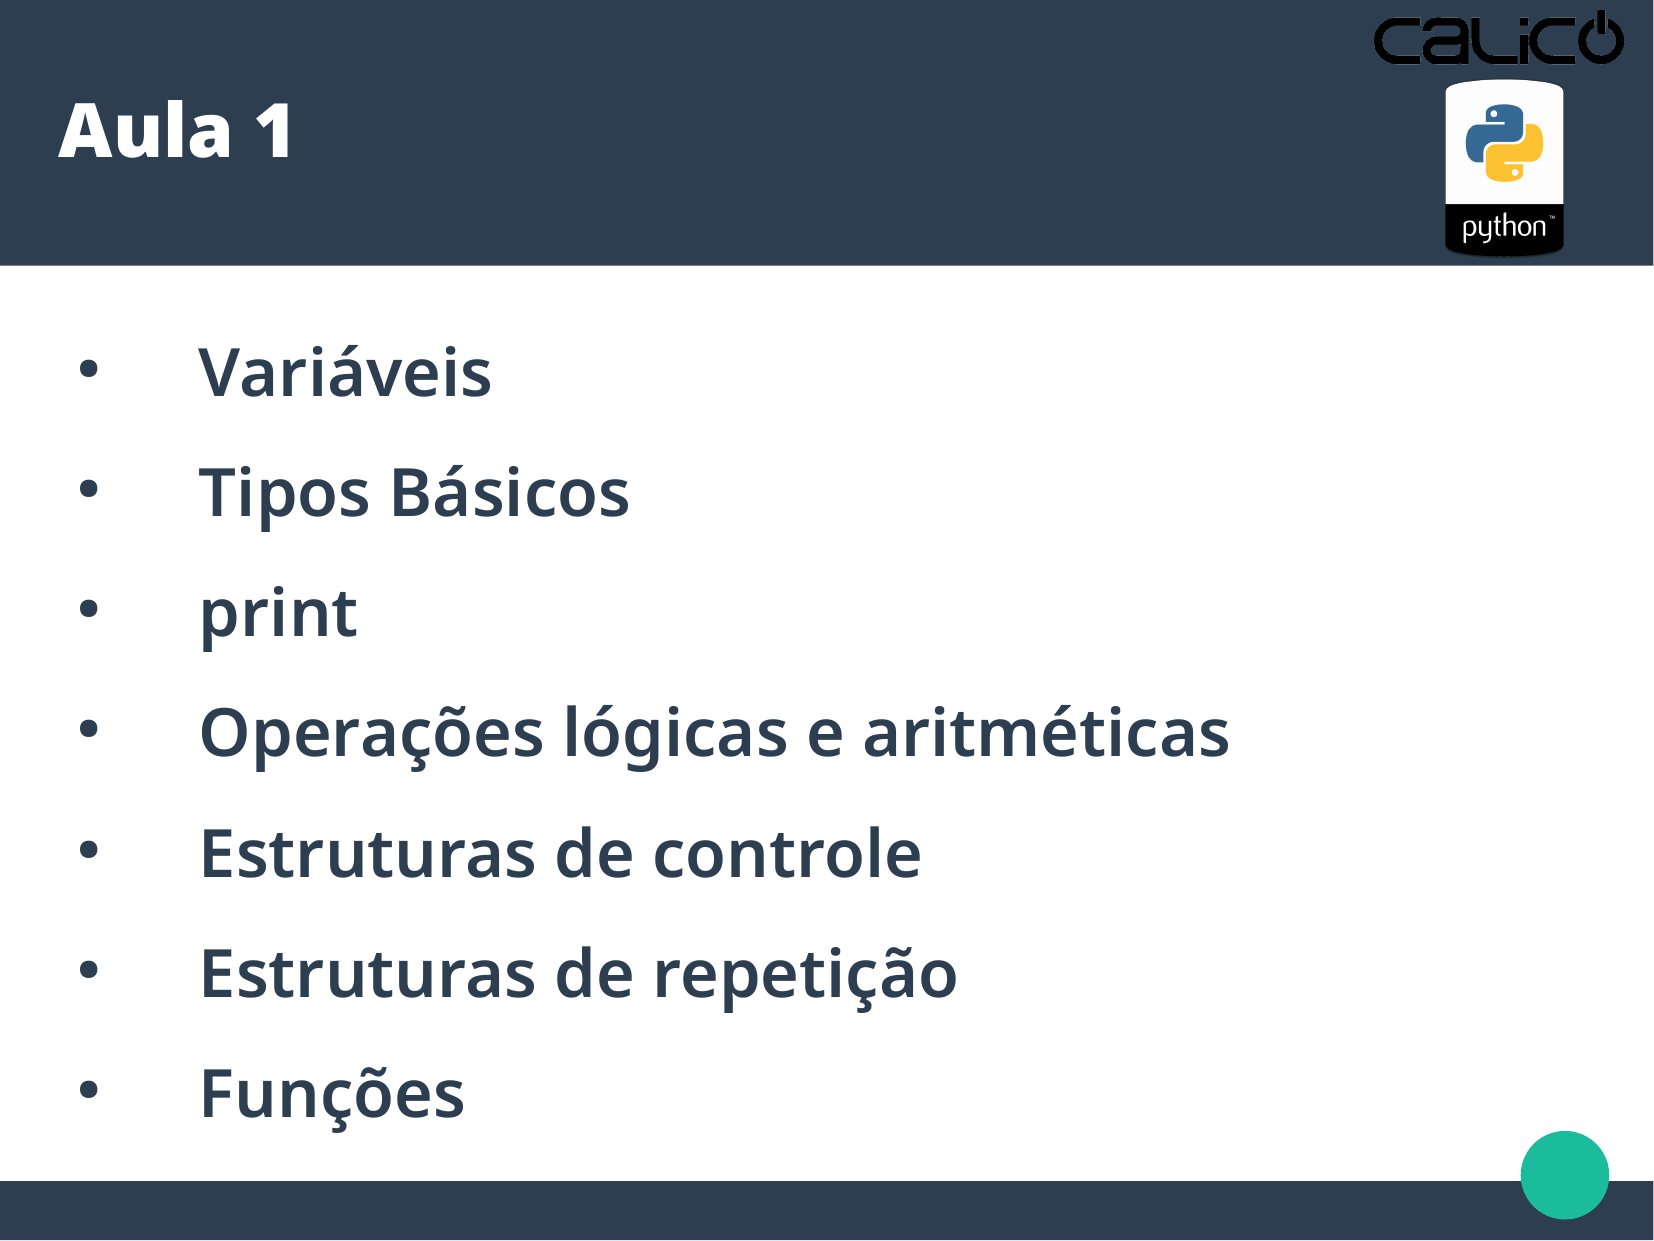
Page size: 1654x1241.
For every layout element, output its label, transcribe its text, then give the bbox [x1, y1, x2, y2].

title Aula 1 [59, 56, 1366, 200]
picture [1365, 0, 1636, 259]
list Variáveis Tipos Básicos print Operações lógicas e aritméticas Estruturas de controle Estruturas de repetição Funções [59, 324, 1595, 1152]
